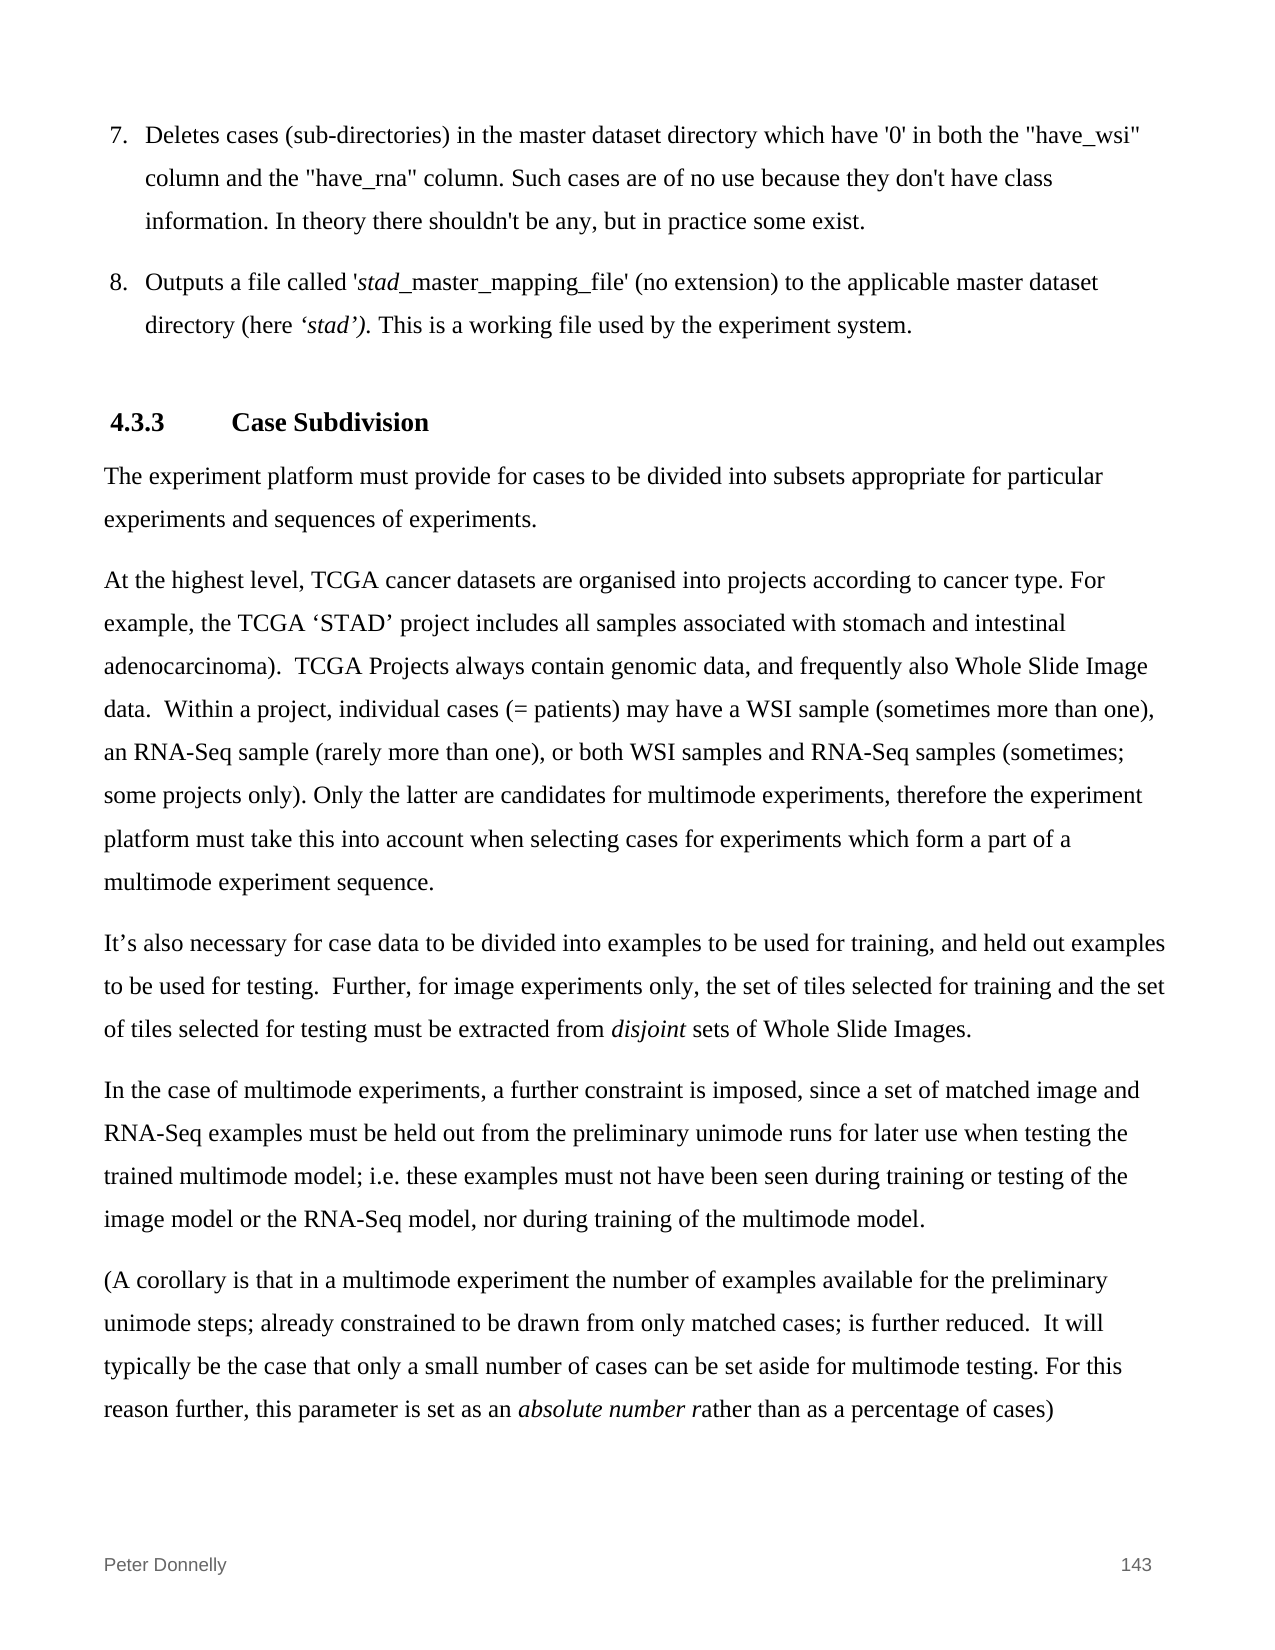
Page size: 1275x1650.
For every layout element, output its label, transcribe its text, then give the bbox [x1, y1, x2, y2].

text It’s also necessary for case data to be divided into examples to be used for training, and held out examples to be used for testing. Further, for image experiments only, the set of tiles selected for training and the set of tiles selected for testing must be extracted from disjoint sets of Whole Slide Images. [103, 928, 1181, 1043]
list Outputs a file called 'stad_master_mapping_file' (no extension) to the applicable master dataset directory (here ‘stad’). This is a working file used by the experiment system. [109, 267, 1181, 339]
text At the highest level, TCGA cancer datasets are organised into projects according to cancer type. For example, the TCGA ‘STAD’ project includes all samples associated with stomach and intestinal adenocarcinoma). TCGA Projects always contain genomic data, and frequently also Whole Slide Image data. Within a project, individual cases (= patients) may have a WSI sample (sometimes more than one), an RNA-Seq sample (rarely more than one), or both WSI samples and RNA-Seq samples (sometimes; some projects only). Only the latter are candidates for multimode experiments, therefore the experiment platform must take this into account when selecting cases for experiments which form a part of a multimode experiment sequence. [103, 565, 1181, 896]
subtitle Case Subdivision [103, 406, 1181, 437]
text (A corollary is that in a multimode experiment the number of examples available for the preliminary unimode steps; already constrained to be drawn from only matched cases; is further reduced. It will typically be the case that only a small number of cases can be set aside for multimode testing. For this reason further, this parameter is set as an absolute number rather than as a percentage of cases) [103, 1265, 1181, 1423]
list Deletes cases (sub-directories) in the master dataset directory which have '0' in both the "have_wsi" column and the "have_rna" column. Such cases are of no use because they don't have class information. In theory there shouldn't be any, but in practice some exist. [109, 120, 1181, 235]
text The experiment platform must provide for cases to be divided into subsets appropriate for particular experiments and sequences of experiments. [103, 461, 1181, 533]
text In the case of multimode experiments, a further constraint is imposed, since a set of matched image and RNA-Seq examples must be held out from the preliminary unimode runs for later use when testing the trained multimode model; i.e. these examples must not have been seen during training or testing of the image model or the RNA-Seq model, nor during training of the multimode model. [103, 1075, 1181, 1233]
